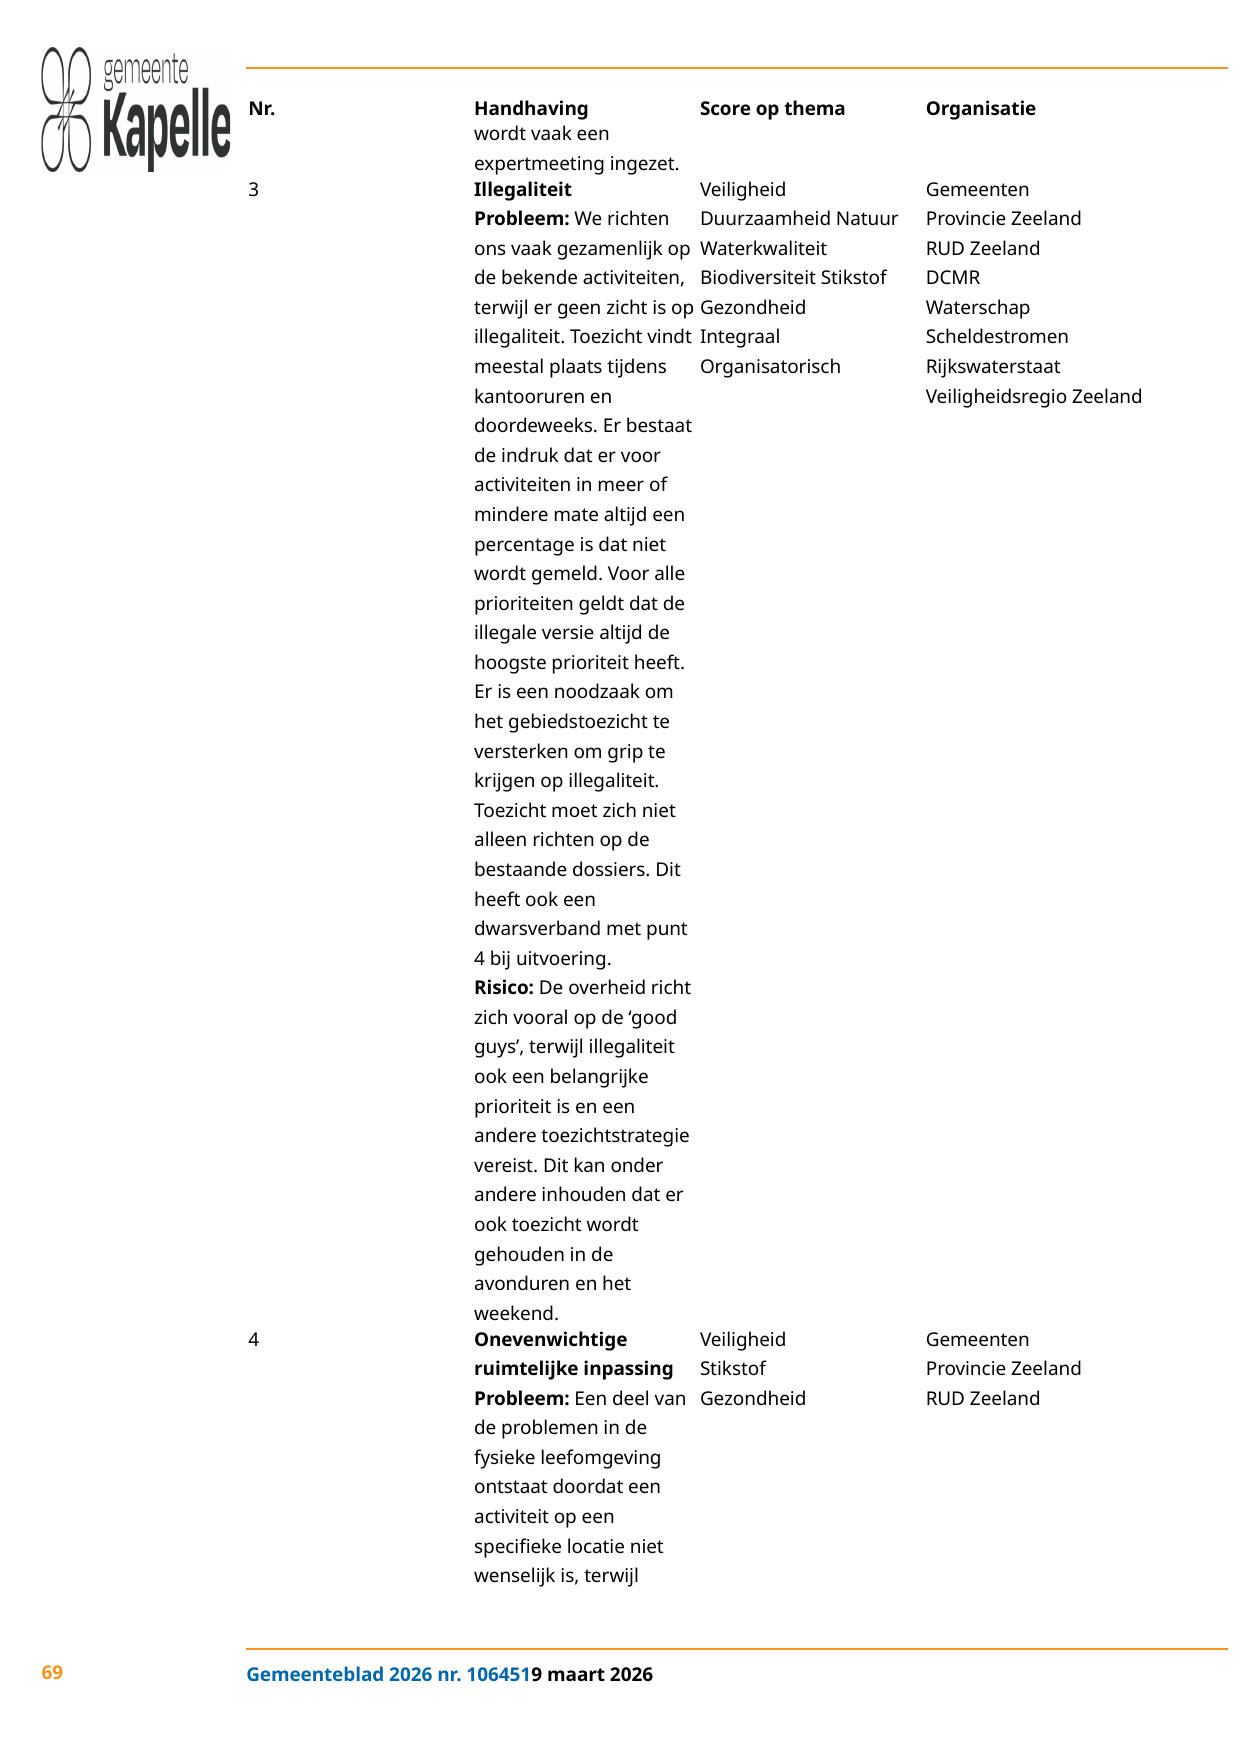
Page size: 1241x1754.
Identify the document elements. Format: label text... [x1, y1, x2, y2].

table_header Score op thema [700, 95, 926, 121]
table_cell Onevenwichtige ruimtelijke inpassing Probleem: Een deel van de problemen in de fysieke leefomgeving ontstaat doordat een activiteit op een specifieke locatie niet wenselijk is, terwijl [474, 1326, 700, 1588]
table_cell Illegaliteit Probleem: We richten ons vaak gezamenlijk op de bekende activiteiten, terwijl er geen zicht is op illegaliteit. Toezicht vindt meestal plaats tijdens kantooruren en doordeweeks. Er bestaat de indruk dat er voor activiteiten in meer of mindere mate altijd een percentage is dat niet wordt gemeld. Voor alle prioriteiten geldt dat de illegale versie altijd de hoogste prioriteit heeft. Er is een noodzaak om het gebiedstoezicht te versterken om grip te krijgen op illegaliteit. Toezicht moet zich niet alleen richten op de bestaande dossiers. Dit heeft ook een dwarsverband met punt 4 bij uitvoering. Risico: De overheid richt zich vooral op de ‘good guys’, terwijl illegaliteit ook een belangrijke prioriteit is en een andere toezichtstrategie vereist. Dit kan onder andere inhouden dat er ook toezicht wordt gehouden in de avonduren en het weekend. [474, 176, 700, 1326]
table_header Organisatie [926, 95, 1152, 121]
table_cell 3 [248, 176, 474, 1326]
table_cell Veiligheid Stikstof Gezondheid [700, 1326, 926, 1588]
table_cell [926, 121, 1152, 176]
table_header Nr. [248, 95, 474, 121]
table_header Handhaving [474, 95, 700, 121]
table_cell [700, 121, 926, 176]
table_cell Gemeenten Provincie Zeeland RUD Zeeland [926, 1326, 1152, 1588]
table_cell Gemeenten Provincie Zeeland RUD Zeeland DCMR Waterschap Scheldestromen Rijkswaterstaat Veiligheidsregio Zeeland [926, 176, 1152, 1326]
table_cell 4 [248, 1326, 474, 1588]
picture [41, 47, 231, 172]
table_cell Veiligheid Duurzaamheid Natuur Waterkwaliteit Biodiversiteit Stikstof Gezondheid Integraal Organisatorisch [700, 176, 926, 1326]
table_cell wordt vaak een expertmeeting ingezet. [474, 121, 700, 176]
table_cell [248, 121, 474, 176]
